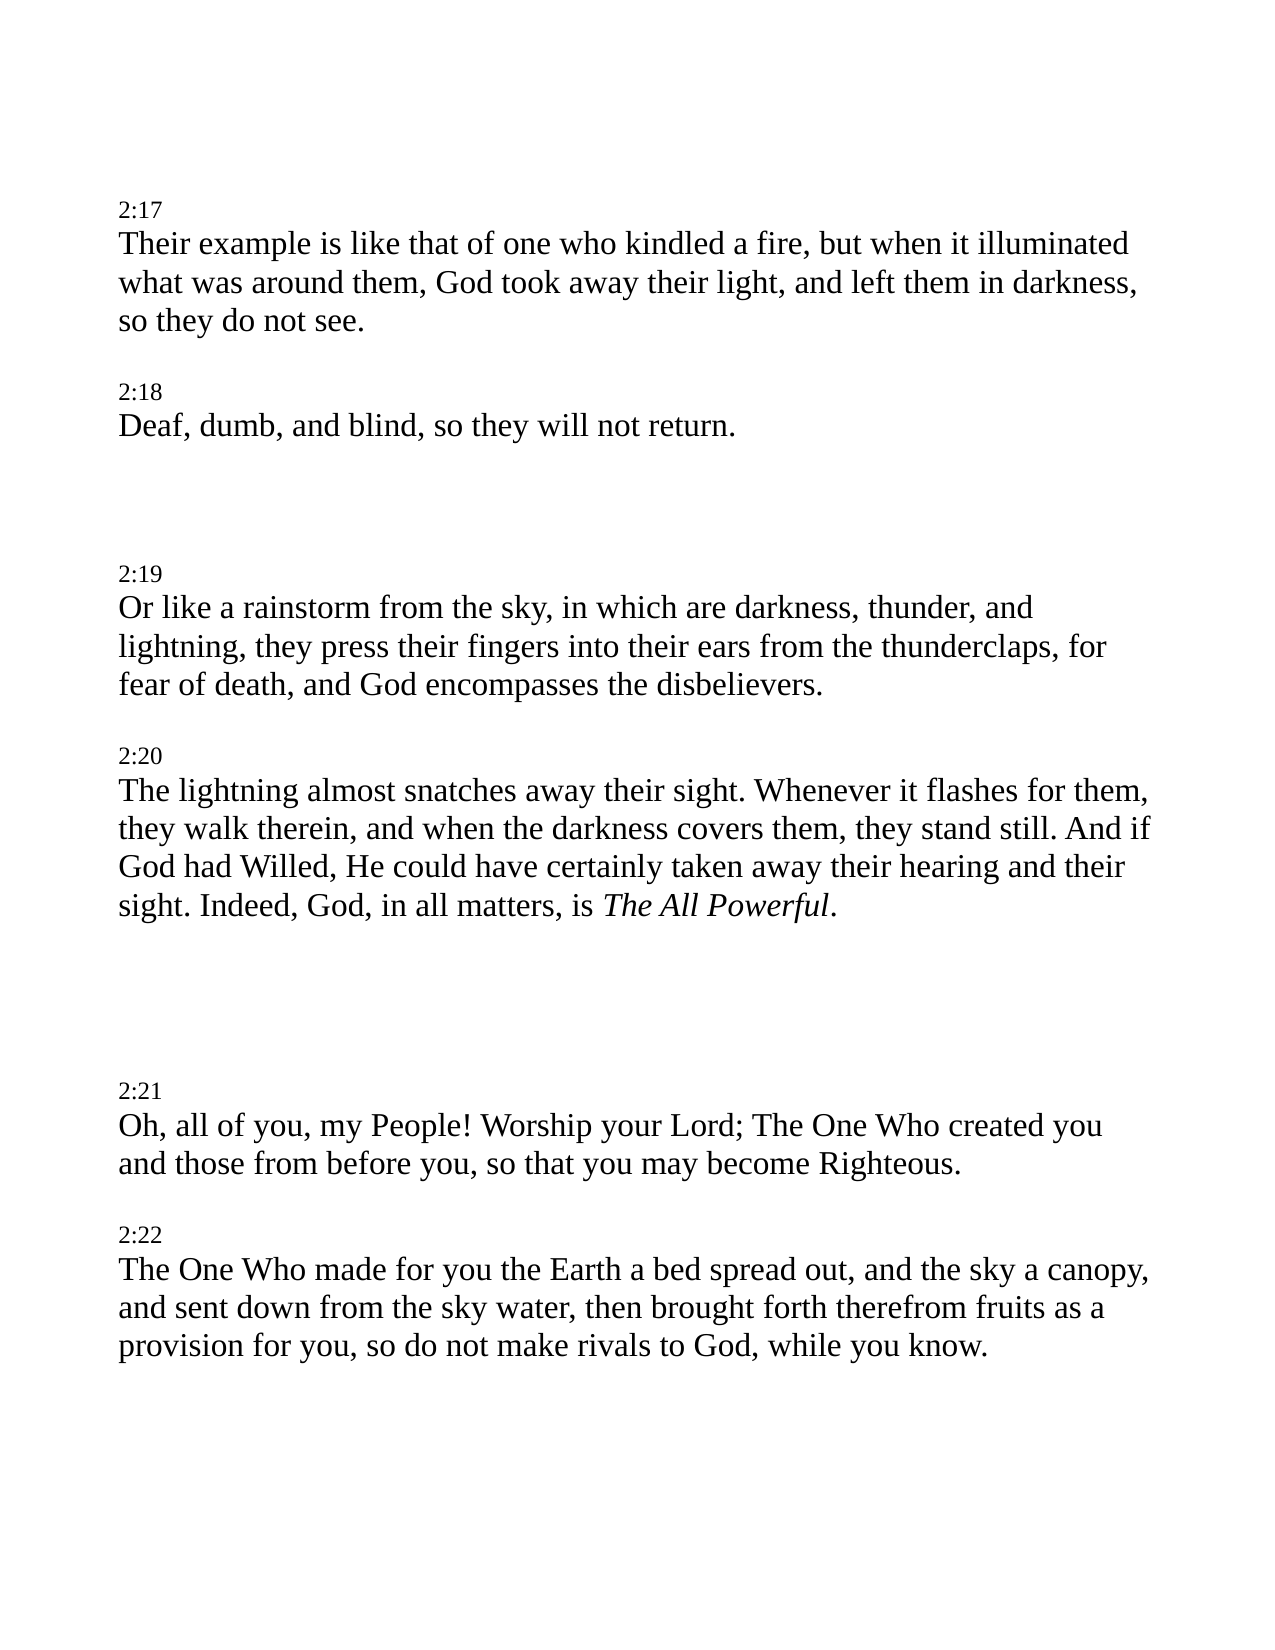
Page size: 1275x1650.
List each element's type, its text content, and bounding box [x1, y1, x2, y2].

text 2:19 [118, 559, 1157, 588]
text 2:22 [118, 1220, 1157, 1249]
text Oh, all of you, my People! Worship your Lord; The One Who created you and those from before you, so that you may become Righteous. [118, 1105, 1157, 1182]
text Their example is like that of one who kindled a fire, but when it illuminated what was around them, God took away their light, and left them in darkness, so they do not see. [118, 223, 1157, 338]
text Or like a rainstorm from the sky, in which are darkness, thunder, and lightning, they press their fingers into their ears from the thunderclaps, for fear of death, and God encompasses the disbelievers. [118, 588, 1157, 703]
text 2:18 [118, 377, 1157, 406]
text The lightning almost snatches away their sight. Whenever it flashes for them, they walk therein, and when the darkness covers them, they stand still. And if God had Willed, He could have certainly taken away their hearing and their sight. Indeed, God, in all matters, is The All Powerful. [118, 770, 1157, 923]
text 2:17 [118, 195, 1157, 223]
text 2:21 [118, 1076, 1157, 1105]
text 2:20 [118, 741, 1157, 770]
text The One Who made for you the Earth a bed spread out, and the sky a canopy, and sent down from the sky water, then brought forth therefrom fruits as a provision for you, so do not make rivals to God, while you know. [118, 1249, 1157, 1364]
text Deaf, dumb, and blind, so they will not return. [118, 406, 1157, 444]
